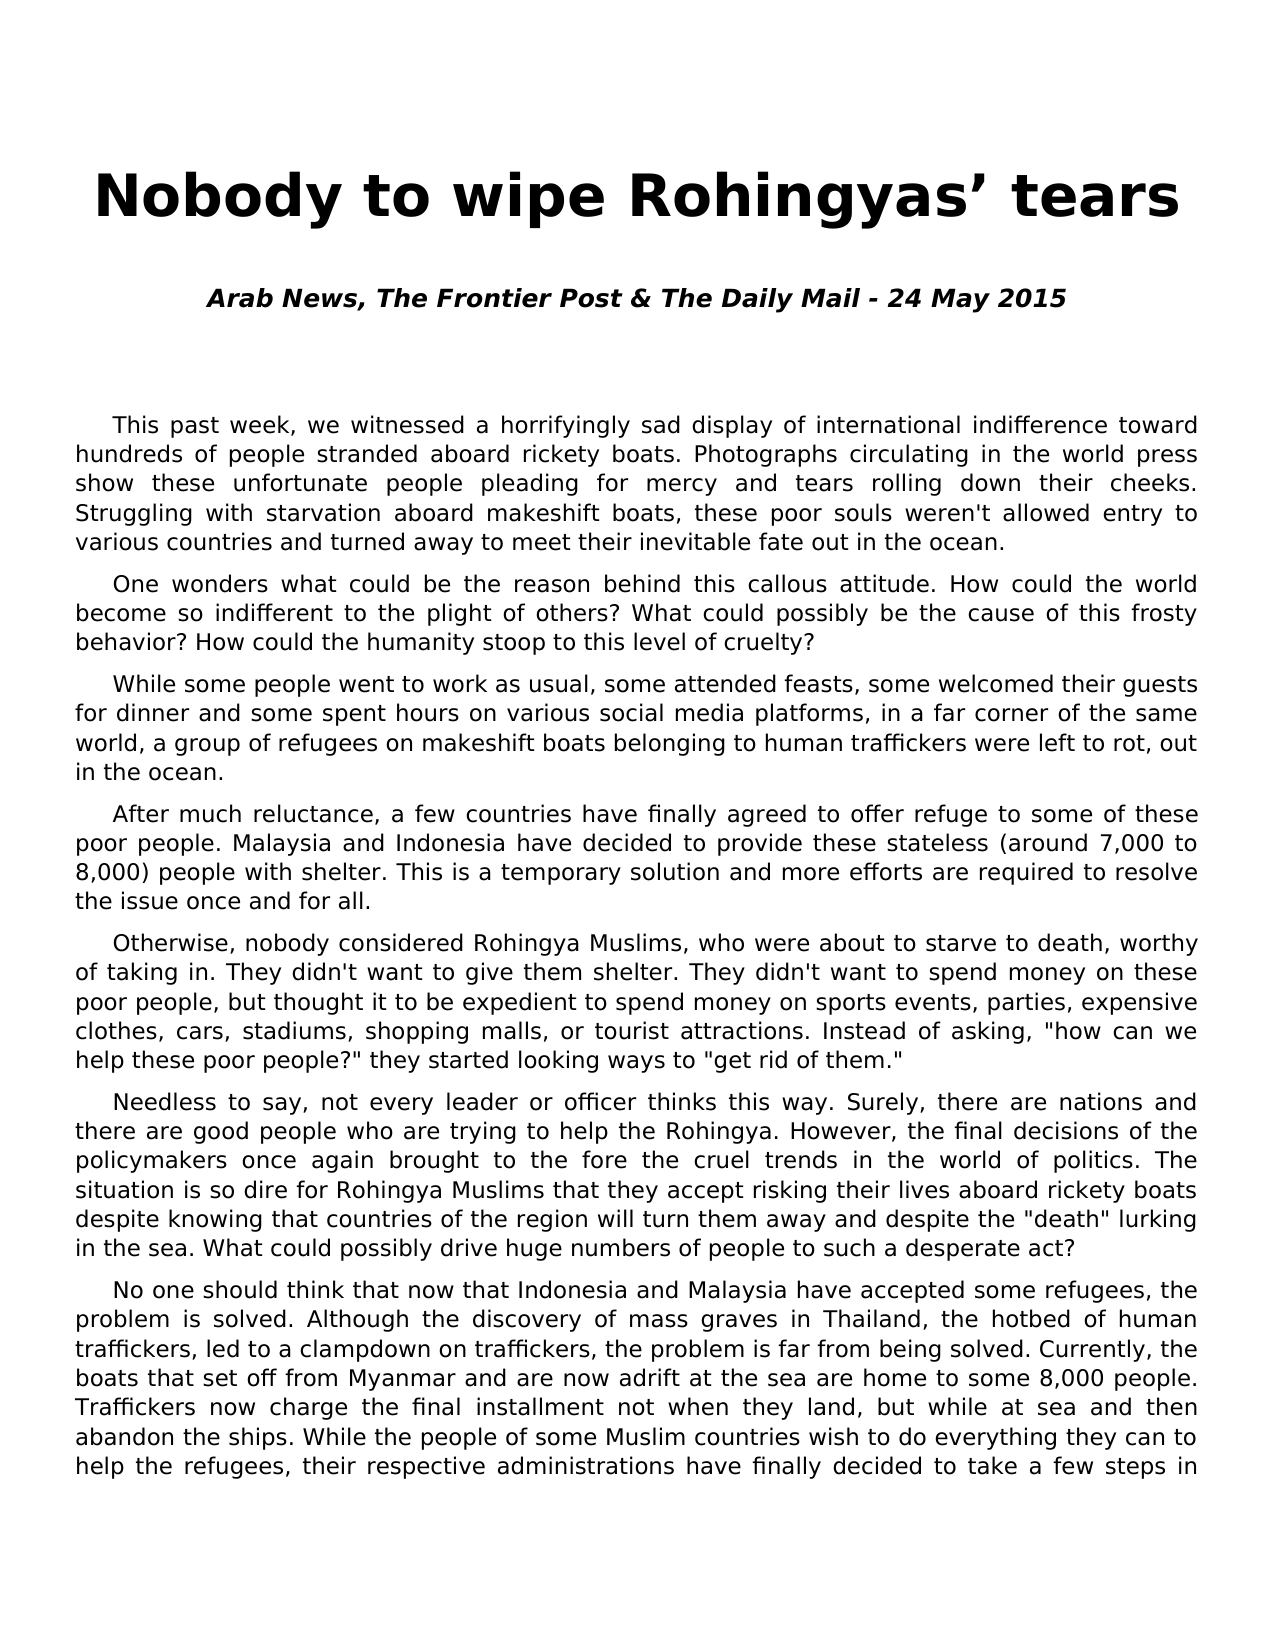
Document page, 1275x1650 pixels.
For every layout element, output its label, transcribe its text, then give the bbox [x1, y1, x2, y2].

text Needless to say, not every leader or officer thinks this way. Surely, there are nations and there are good people who are trying to help the Rohingya. However, the final decisions of the policymakers once again brought to the fore the cruel trends in the world of politics. The situation is so dire for Rohingya Muslims that they accept risking their lives aboard rickety boats despite knowing that countries of the region will turn them away and despite the "death" lurking in the sea. What could possibly drive huge numbers of people to such a desperate act? [75, 1089, 1200, 1262]
text This past week, we witnessed a horrifyingly sad display of international indifference toward hundreds of people stranded aboard rickety boats. Photographs circulating in the world press show these unfortunate people pleading for mercy and tears rolling down their cheeks. Struggling with starvation aboard makeshift boats, these poor souls weren't allowed entry to various countries and turned away to meet their inevitable fate out in the ocean. [75, 412, 1200, 556]
text While some people went to work as usual, some attended feasts, some welcomed their guests for dinner and some spent hours on various social media platforms, in a far corner of the same world, a group of refugees on makeshift boats belonging to human traffickers were left to rot, out in the ocean. [75, 671, 1200, 786]
text No one should think that now that Indonesia and Malaysia have accepted some refugees, the problem is solved. Although the discovery of mass graves in Thailand, the hotbed of human traffickers, led to a clampdown on traffickers, the problem is far from being solved. Currently, the boats that set off from Myanmar and are now adrift at the sea are home to some 8,000 people. Traffickers now charge the final installment not when they land, but while at sea and then abandon the ships. While the people of some Muslim countries wish to do everything they can to help the refugees, their respective administrations have finally decided to take a few steps in [75, 1277, 1200, 1479]
text One wonders what could be the reason behind this callous attitude. How could the world become so indifferent to the plight of others? What could possibly be the cause of this frosty behavior? How could the humanity stoop to this level of cruelty? [75, 571, 1200, 656]
subtitle Nobody to wipe Rohingyas’ tears [75, 162, 1200, 230]
text After much reluctance, a few countries have finally agreed to offer refuge to some of these poor people. Malaysia and Indonesia have decided to provide these stateless (around 7,000 to 8,000) people with shelter. This is a temporary solution and more efforts are required to resolve the issue once and for all. [75, 801, 1200, 915]
text Arab News, The Frontier Post & The Daily Mail - 24 May 2015 [75, 285, 1200, 314]
text Otherwise, nobody considered Rohingya Muslims, who were about to starve to death, worthy of taking in. They didn't want to give them shelter. They didn't want to spend money on these poor people, but thought it to be expedient to spend money on sports events, parties, expensive clothes, cars, stadiums, shopping malls, or tourist attractions. Instead of asking, "how can we help these poor people?" they started looking ways to "get rid of them." [75, 930, 1200, 1074]
